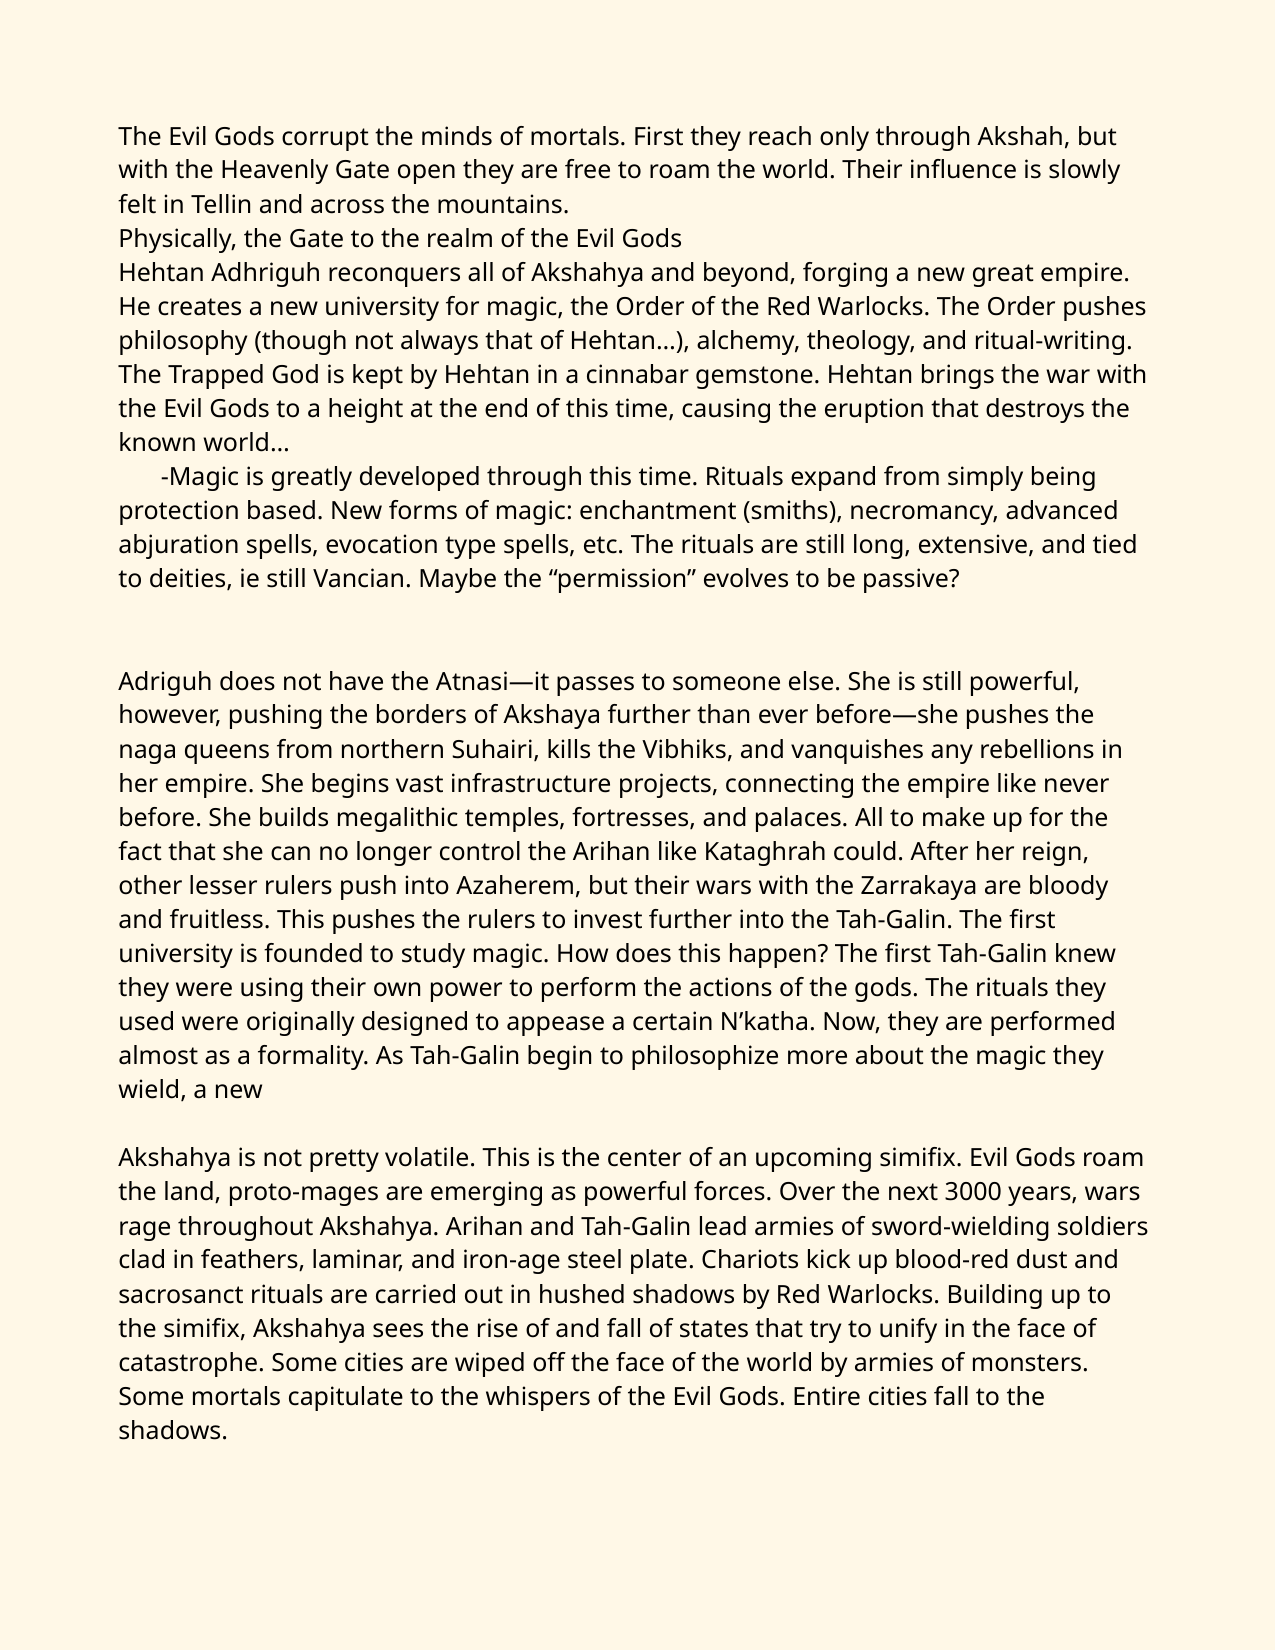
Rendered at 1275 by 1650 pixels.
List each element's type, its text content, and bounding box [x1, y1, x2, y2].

text Akshahya is not pretty volatile. This is the center of an upcoming simifix. Evil Gods roam the land, proto-mages are emerging as powerful forces. Over the next 3000 years, wars rage throughout Akshahya. Arihan and Tah-Galin lead armies of sword-wielding soldiers clad in feathers, laminar, and iron-age steel plate. Chariots kick up blood-red dust and sacrosanct rituals are carried out in hushed shadows by Red Warlocks. Building up to the simifix, Akshahya sees the rise of and fall of states that try to unify in the face of catastrophe. Some cities are wiped off the face of the world by armies of monsters. Some mortals capitulate to the whispers of the Evil Gods. Entire cities fall to the shadows. [118, 1140, 1157, 1447]
text Hehtan Adhriguh reconquers all of Akshahya and beyond, forging a new great empire. He creates a new university for magic, the Order of the Red Warlocks. The Order pushes philosophy (though not always that of Hehtan…), alchemy, theology, and ritual-writing. The Trapped God is kept by Hehtan in a cinnabar gemstone. Hehtan brings the war with the Evil Gods to a height at the end of this time, causing the eruption that destroys the known world… [118, 254, 1157, 459]
text Adriguh does not have the Atnasi—it passes to someone else. She is still powerful, however, pushing the borders of Akshaya further than ever before—she pushes the naga queens from northern Suhairi, kills the Vibhiks, and vanquishes any rebellions in her empire. She begins vast infrastructure projects, connecting the empire like never before. She builds megalithic temples, fortresses, and palaces. All to make up for the fact that she can no longer control the Arihan like Kataghrah could. After her reign, other lesser rulers push into Azaherem, but their wars with the Zarrakaya are bloody and fruitless. This pushes the rulers to invest further into the Tah-Galin. The first university is founded to study magic. How does this happen? The first Tah-Galin knew they were using their own power to perform the actions of the gods. The rituals they used were originally designed to appease a certain N’katha. Now, they are performed almost as a formality. As Tah-Galin begin to philosophize more about the magic they wield, a new [118, 663, 1157, 1106]
text The Evil Gods corrupt the minds of mortals. First they reach only through Akshah, but with the Heavenly Gate open they are free to roam the world. Their influence is slowly felt in Tellin and across the mountains. [118, 118, 1157, 220]
text -Magic is greatly developed through this time. Rituals expand from simply being protection based. New forms of magic: enchantment (smiths), necromancy, advanced abjuration spells, evocation type spells, etc. The rituals are still long, extensive, and tied to deities, ie still Vancian. Maybe the “permission” evolves to be passive? [118, 459, 1157, 595]
text Physically, the Gate to the realm of the Evil Gods [118, 220, 1157, 254]
